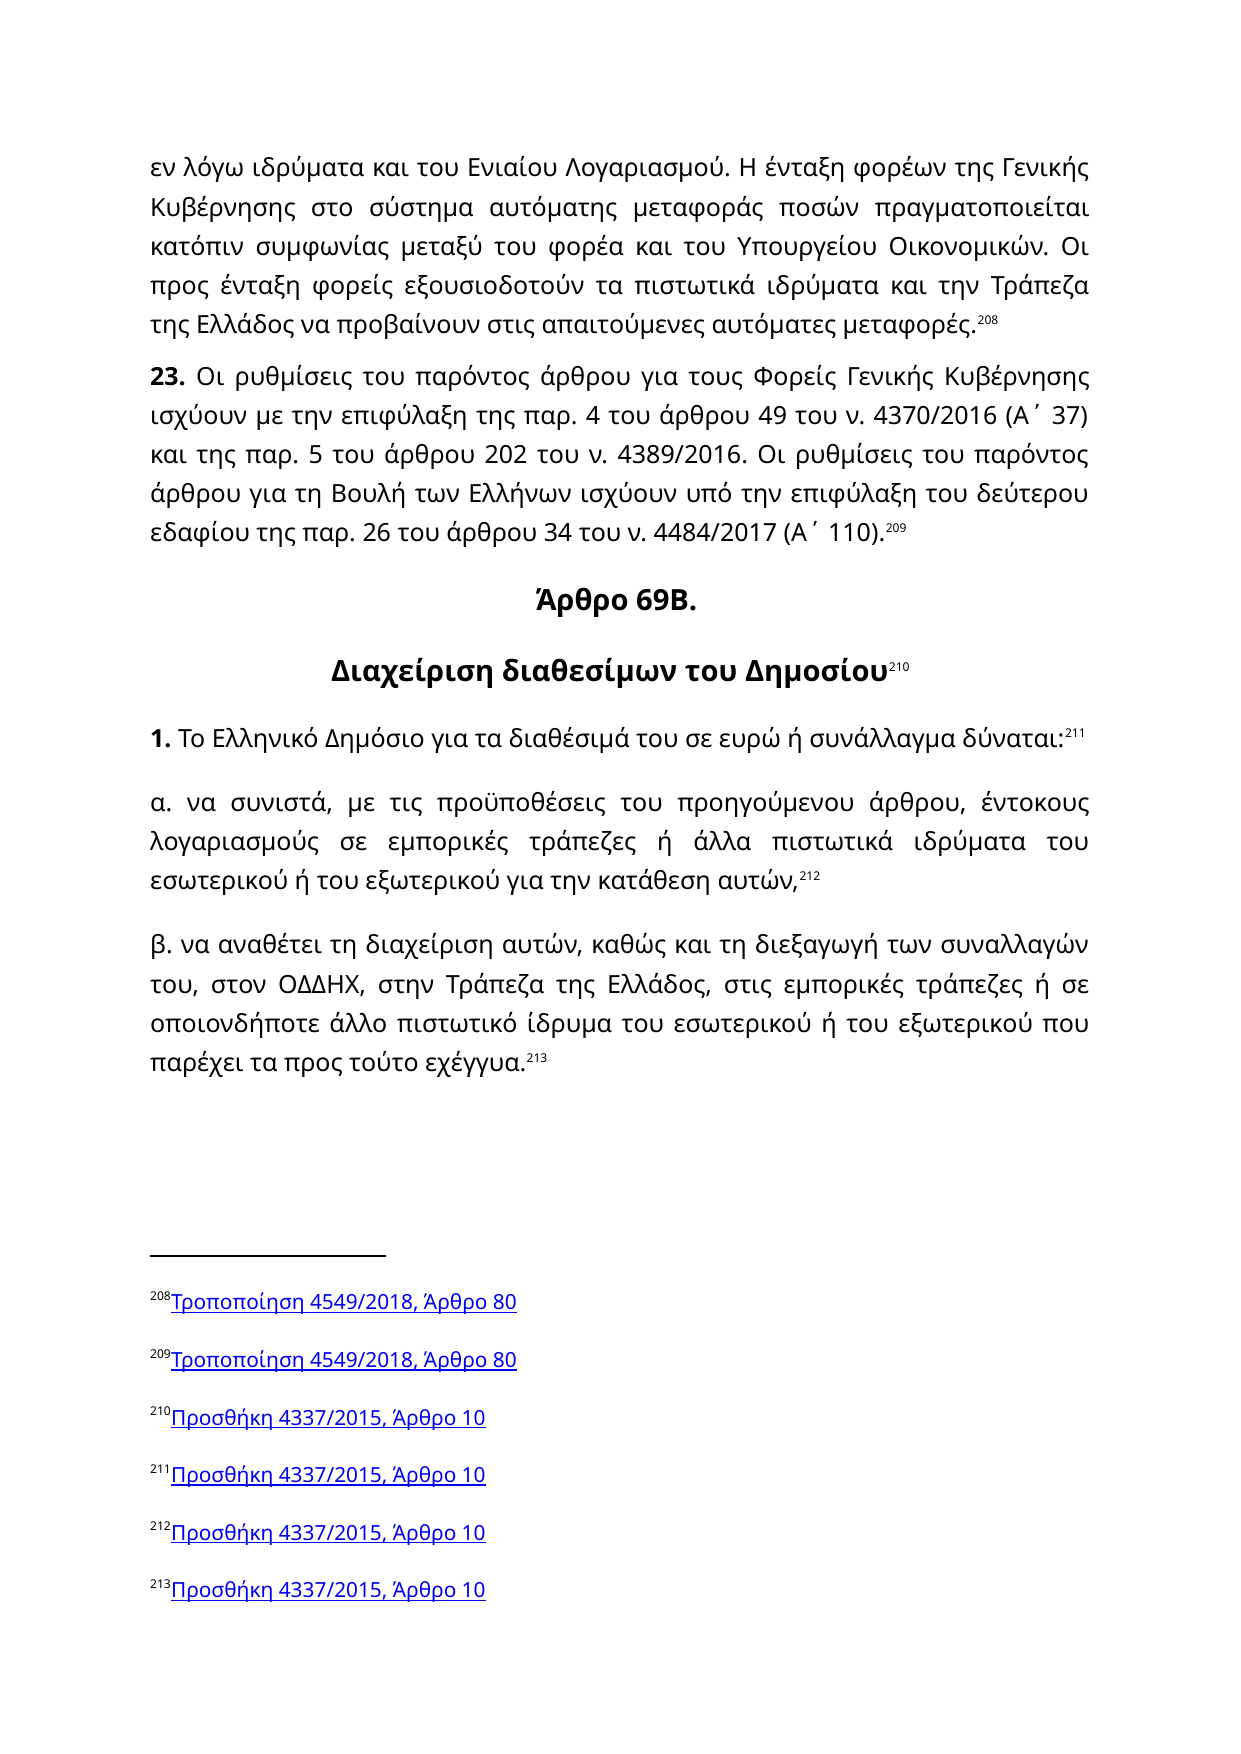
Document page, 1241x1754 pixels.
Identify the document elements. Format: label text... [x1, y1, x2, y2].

subtitle Άρθρο 69Β. [150, 579, 1090, 619]
text εν λόγω ιδρύματα και του Ενιαίου Λογαριασμού. Η ένταξη φορέων της Γενικής Κυβέρνησης στο σύστημα αυτόματης μεταφοράς ποσών πραγματοποιείται κατόπιν συμφωνίας μεταξύ του φορέα και του Υπουργείου Οικονομικών. Οι προς ένταξη φορείς εξουσιοδοτούν τα πιστωτικά ιδρύματα και την Τράπεζα της Ελλάδος να προβαίνουν στις απαιτούμενες αυτόματες μεταφορές. [150, 150, 1090, 341]
subtitle Διαχείριση διαθεσίμων του Δημοσίου [150, 650, 1090, 689]
text Προσθήκη 4337/2015, Άρθρο 10 [150, 1576, 1090, 1604]
text β. να αναθέτει τη διαχείριση αυτών, καθώς και τη διεξαγωγή των συναλλαγών του, στον ΟΔΔΗΧ, στην Τράπεζα της Ελλάδος, στις εμπορικές τράπεζες ή σε οποιονδήποτε άλλο πιστωτικό ίδρυμα του εσωτερικού ή του εξωτερικού που παρέχει τα προς τούτο εχέγγυα. [150, 927, 1090, 1079]
text Προσθήκη 4337/2015, Άρθρο 10 [150, 1518, 1090, 1546]
text α. να συνιστά, με τις προϋποθέσεις του προηγούμενου άρθρου, έντοκους λογαριασμούς σε εμπορικές τράπεζες ή άλλα πιστωτικά ιδρύματα του εσωτερικού ή του εξωτερικού για την κατάθεση αυτών, [150, 784, 1090, 897]
text Τροποποίηση 4549/2018, Άρθρο 80 [150, 1287, 1090, 1316]
text Προσθήκη 4337/2015, Άρθρο 10 [150, 1403, 1090, 1431]
text Τροποποίηση 4549/2018, Άρθρο 80 [150, 1345, 1090, 1373]
text 1. Το Ελληνικό Δημόσιο για τα διαθέσιμά του σε ευρώ ή συνάλλαγμα δύναται: [150, 720, 1090, 754]
text Προσθήκη 4337/2015, Άρθρο 10 [150, 1460, 1090, 1489]
text 23. Οι ρυθμίσεις του παρόντος άρθρου για τους Φορείς Γενικής Κυβέρνησης ισχύουν με την επιφύλαξη της παρ. 4 του άρθρου 49 του ν. 4370/2016 (Α΄ 37) και της παρ. 5 του άρθρου 202 του ν. 4389/2016. Οι ρυθμίσεις του παρόντος άρθρου για τη Βουλή των Ελλήνων ισχύουν υπό την επιφύλαξη του δεύτερου εδαφίου της παρ. 26 του άρθρου 34 του ν. 4484/2017 (Α΄ 110). [150, 358, 1090, 549]
